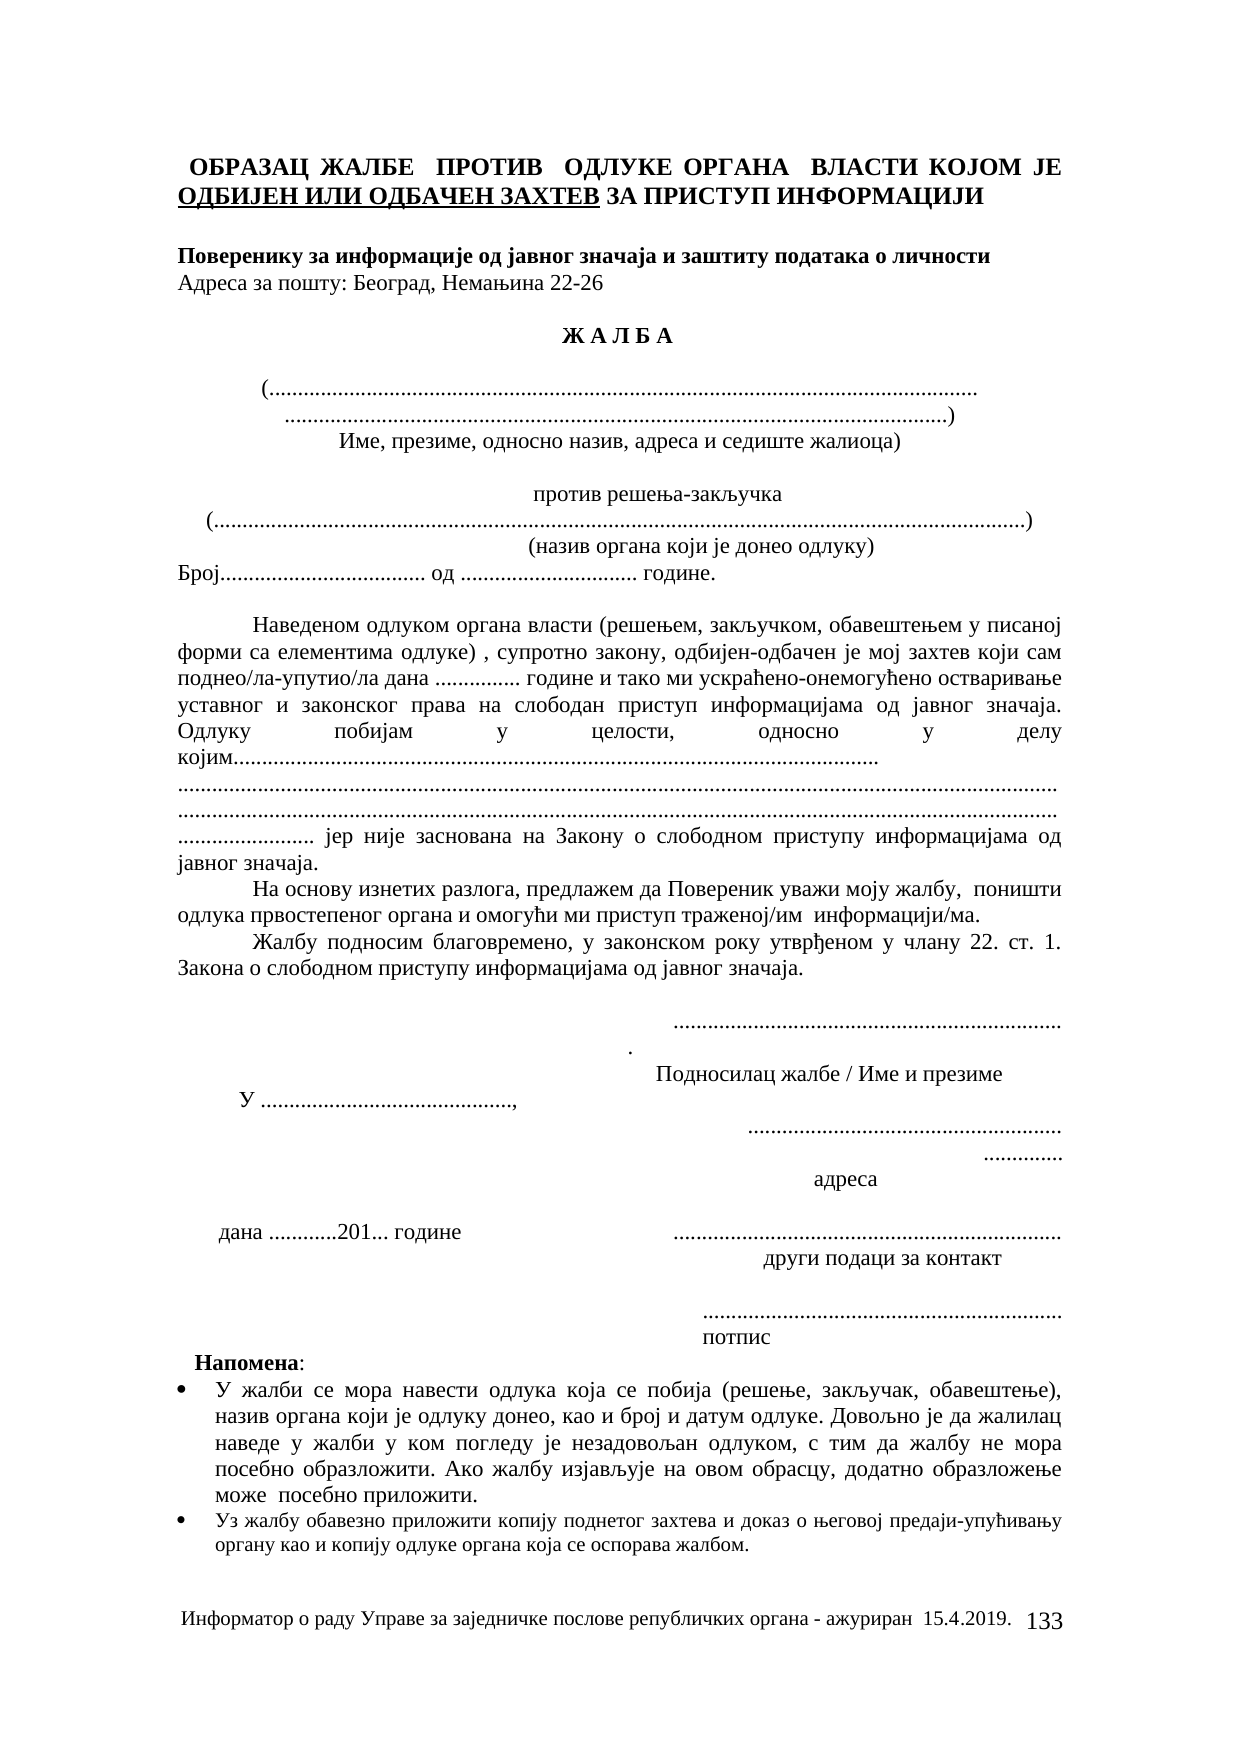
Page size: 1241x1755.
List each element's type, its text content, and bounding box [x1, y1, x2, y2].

text (............................................................................................................................ [177, 374, 1063, 401]
text Напомена: [177, 1349, 1063, 1376]
text ....................................................................................................................) [177, 401, 1063, 427]
text Број.................................... од ............................... године. [177, 559, 1063, 585]
text ............................................................... потпис [702, 1297, 1063, 1349]
text Жалбу подносим благовремено, у законском року утврђеном у члану 22. ст. 1. Закона о слободном приступу информацијама од јавног значаја. [177, 928, 1063, 981]
text Подносилац жалбе / Име и презиме [627, 1059, 1063, 1086]
text Адреса за пошту: Београд, Немањина 22-26 [177, 269, 1063, 295]
text ..................................................................... [627, 1007, 1063, 1059]
text ............................................................................................................................................................................................................................................................................................................................................ јер није заснована на Закону о слободном приступу информацијама од јавног значаја. [177, 770, 1063, 875]
text против решења-закључка (..............................................................................................................................................) [177, 480, 1063, 532]
subtitle ОБРАЗАЦ ЖАЛБЕ ПРОТИВ ОДЛУКЕ ОРГАНА ВЛАСТИ КОЈОМ ЈЕ ОДБИЈЕН ИЛИ ОДБАЧЕН ЗАХТЕВ ЗА ПРИСТУП ИНФОРМАЦИЈИ [177, 148, 1063, 210]
list У жалби се мора навести одлука која се побија (решење, закључак, обавештење), назив органа који је одлуку донео, као и број и датум одлуке. Довољно је да жалилац наведе у жалби у ком погледу је незадовољан одлуком, с тим да жалбу не мора посебно образложити. Ако жалбу изјављује на овом обрасцу, додатно образложење може посебно приложити. [177, 1376, 1063, 1508]
text Наведеном одлуком органа власти (решењем, закључком, обавештењем у писаној форми са елементима одлуке) , супротно закону, одбијен-одбачен је мој захтев који сам поднео/ла-упутио/ла дана ............... године и тако ми ускраћено-онемогућено остваривање уставног и законског права на слободан приступ информацијама од јавног значаја. Oдлуку побијам у целости, односно у делу којим................................................................................................................. [177, 612, 1063, 770]
text Ж А Л Б А [177, 322, 1063, 348]
text адреса [177, 1165, 1063, 1191]
text Име, презиме, односно назив, адреса и седиште жалиоца) [177, 427, 1063, 453]
text дана ............201... године .................................................................... [177, 1218, 1063, 1244]
text У ............................................, ..................................................................... [177, 1086, 1063, 1165]
list Уз жалбу обавезно приложити копију поднетог захтева и доказ о његовој предаји-упућивању органу као и копију одлуке органа која се оспорава жалбом. [177, 1508, 1063, 1556]
text На основу изнетих разлога, предлажем да Повереник уважи моју жалбу, поништи одлука првостепеног органа и омогући ми приступ траженој/им информацији/ма. [177, 875, 1063, 928]
text други подаци за контакт [702, 1244, 1063, 1270]
text Поверенику за информације од јавног значаја и заштиту података о личности [177, 243, 1063, 269]
text (назив органа који је донео одлуку) [177, 532, 1063, 559]
